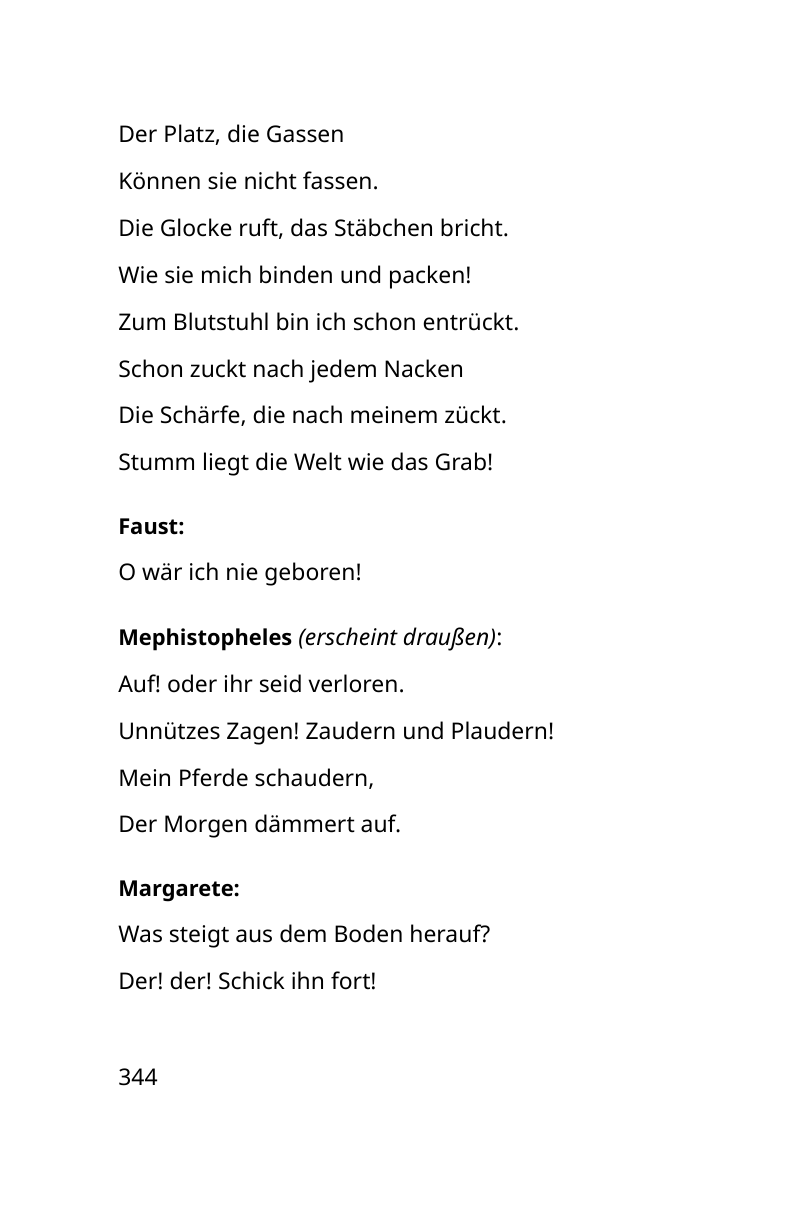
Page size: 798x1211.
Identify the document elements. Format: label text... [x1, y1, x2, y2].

text Mephistopheles (erscheint draußen): Auf! oder ihr seid verloren. Unnützes Zagen! Zaudern und Plaudern! Mein Pferde schaudern, Der Morgen dämmert auf. [118, 621, 679, 839]
text Faust: O wär ich nie geboren! [118, 511, 679, 587]
text Der Platz, die Gassen Können sie nicht fassen. Die Glocke ruft, das Stäbchen bricht. Wie sie mich binden und packen! Zum Blutstuhl bin ich schon entrückt. Schon zuckt nach jedem Nacken Die Schärfe, die nach meinem zückt. Stumm liegt die Welt wie das Grab! [118, 118, 679, 477]
text Margarete: Was steigt aus dem Boden herauf? Der! der! Schick ihn fort! [118, 873, 679, 996]
